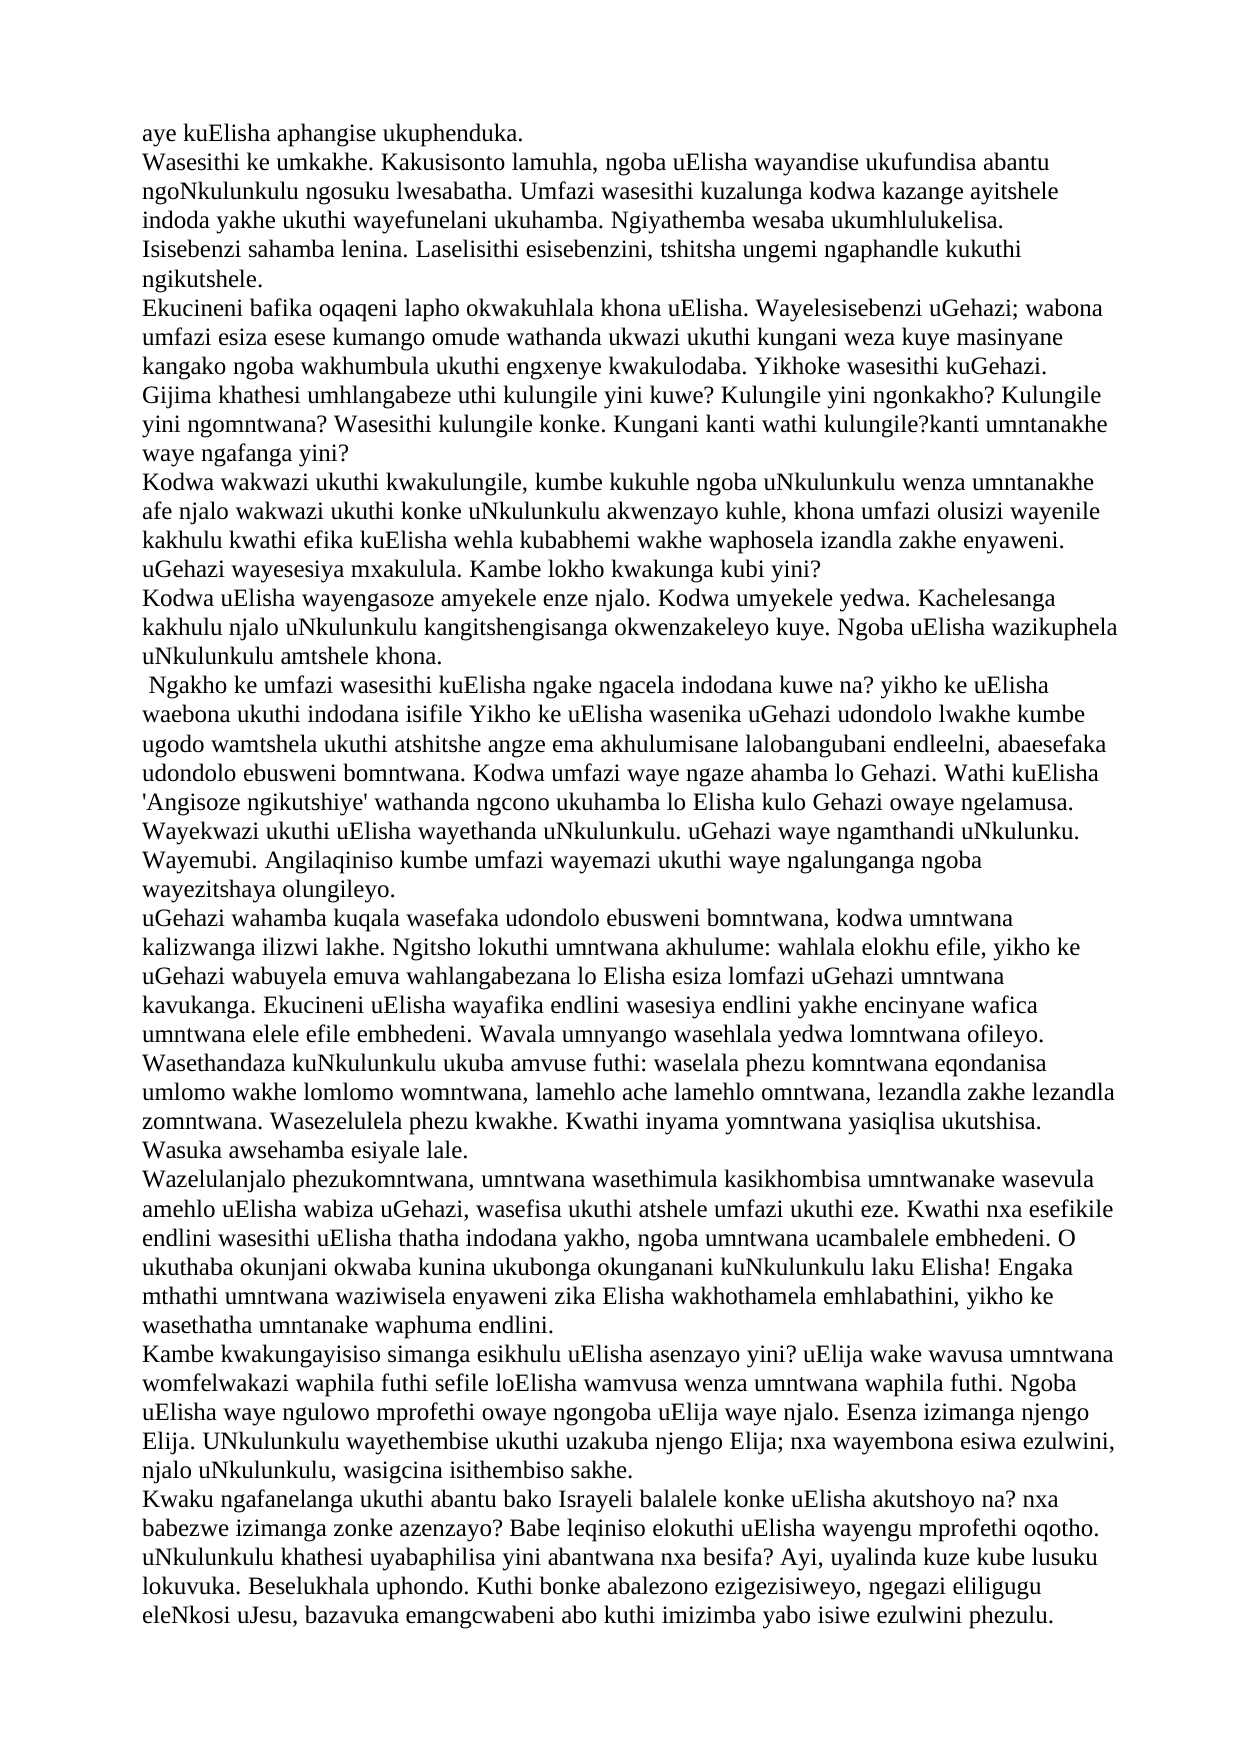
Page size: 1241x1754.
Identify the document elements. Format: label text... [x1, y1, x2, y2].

text aye kuElisha aphangise ukuphenduka. [142, 118, 1122, 147]
text Isisebenzi sahamba lenina. Laselisithi esisebenzini, tshitsha ungemi ngaphandle kukuthi ngikutshele. [142, 234, 1122, 292]
text Ekucineni bafika oqaqeni lapho okwakuhlala khona uElisha. Wayelesisebenzi uGehazi; wabona umfazi esiza esese kumango omude wathanda ukwazi ukuthi kungani weza kuye masinyane kangako ngoba wakhumbula ukuthi engxenye kwakulodaba. Yikhoke wasesithi kuGehazi. Gijima khathesi umhlangabeze uthi kulungile yini kuwe? Kulungile yini ngonkakho? Kulungile yini ngomntwana? Wasesithi kulungile konke. Kungani kanti wathi kulungile?kanti umntanakhe waye ngafanga yini? [142, 292, 1122, 467]
text Kwaku ngafanelanga ukuthi abantu bako Israyeli balalele konke uElisha akutshoyo na? nxa babezwe izimanga zonke azenzayo? Babe leqiniso elokuthi uElisha wayengu mprofethi oqotho. [142, 1484, 1122, 1542]
text Ngakho ke umfazi wasesithi kuElisha ngake ngacela indodana kuwe na? yikho ke uElisha waebona ukuthi indodana isifile Yikho ke uElisha wasenika uGehazi udondolo lwakhe kumbe ugodo wamtshela ukuthi atshitshe angze ema akhulumisane lalobangubani endleelni, abaesefaka udondolo ebusweni bomntwana. Kodwa umfazi waye ngaze ahamba lo Gehazi. Wathi kuElisha 'Angisoze ngikutshiye' wathanda ngcono ukuhamba lo Elisha kulo Gehazi owaye ngelamusa. [142, 670, 1122, 816]
text Wayekwazi ukuthi uElisha wayethanda uNkulunkulu. uGehazi waye ngamthandi uNkulunku. Wayemubi. Angilaqiniso kumbe umfazi wayemazi ukuthi waye ngalunganga ngoba wayezitshaya olungileyo. [142, 816, 1122, 903]
text Kambe kwakungayisiso simanga esikhulu uElisha asenzayo yini? uElija wake wavusa umntwana womfelwakazi waphila futhi sefile loElisha wamvusa wenza umntwana waphila futhi. Ngoba uElisha waye ngulowo mprofethi owaye ngongoba uElija waye njalo. Esenza izimanga njengo Elija. UNkulunkulu wayethembise ukuthi uzakuba njengo Elija; nxa wayembona esiwa ezulwini, njalo uNkulunkulu, wasigcina isithembiso sakhe. [142, 1339, 1122, 1484]
text uNkulunkulu khathesi uyabaphilisa yini abantwana nxa besifa? Ayi, uyalinda kuze kube lusuku lokuvuka. Beselukhala uphondo. Kuthi bonke abalezono ezigezisiweyo, ngegazi eliligugu eleNkosi uJesu, bazavuka emangcwabeni abo kuthi imizimba yabo isiwe ezulwini phezulu. [142, 1542, 1122, 1629]
text Wazelulanjalo phezukomntwana, umntwana wasethimula kasikhombisa umntwanake wasevula amehlo uElisha wabiza uGehazi, wasefisa ukuthi atshele umfazi ukuthi eze. Kwathi nxa esefikile endlini wasesithi uElisha thatha indodana yakho, ngoba umntwana ucambalele embhedeni. O ukuthaba okunjani okwaba kunina ukubonga okunganani kuNkulunkulu laku Elisha! Engaka mthathi umntwana waziwisela enyaweni zika Elisha wakhothamela emhlabathini, yikho ke wasethatha umntanake waphuma endlini. [142, 1164, 1122, 1339]
text uGehazi wahamba kuqala wasefaka udondolo ebusweni bomntwana, kodwa umntwana kalizwanga ilizwi lakhe. Ngitsho lokuthi umntwana akhulume: wahlala elokhu efile, yikho ke uGehazi wabuyela emuva wahlangabezana lo Elisha esiza lomfazi uGehazi umntwana kavukanga. Ekucineni uElisha wayafika endlini wasesiya endlini yakhe encinyane wafica umntwana elele efile embhedeni. Wavala umnyango wasehlala yedwa lomntwana ofileyo. Wasethandaza kuNkulunkulu ukuba amvuse futhi: waselala phezu komntwana eqondanisa umlomo wakhe lomlomo womntwana, lamehlo ache lamehlo omntwana, lezandla zakhe lezandla zomntwana. Wasezelulela phezu kwakhe. Kwathi inyama yomntwana yasiqlisa ukutshisa. Wasuka awsehamba esiyale lale. [142, 903, 1122, 1164]
text Kodwa wakwazi ukuthi kwakulungile, kumbe kukuhle ngoba uNkulunkulu wenza umntanakhe afe njalo wakwazi ukuthi konke uNkulunkulu akwenzayo kuhle, khona umfazi olusizi wayenile kakhulu kwathi efika kuElisha wehla kubabhemi wakhe waphosela izandla zakhe enyaweni. uGehazi wayesesiya mxakulula. Kambe lokho kwakunga kubi yini? [142, 467, 1122, 583]
text Kodwa uElisha wayengasoze amyekele enze njalo. Kodwa umyekele yedwa. Kachelesanga kakhulu njalo uNkulunkulu kangitshengisanga okwenzakeleyo kuye. Ngoba uElisha wazikuphela uNkulunkulu amtshele khona. [142, 583, 1122, 670]
text Wasesithi ke umkakhe. Kakusisonto lamuhla, ngoba uElisha wayandise ukufundisa abantu ngoNkulunkulu ngosuku lwesabatha. Umfazi wasesithi kuzalunga kodwa kazange ayitshele indoda yakhe ukuthi wayefunelani ukuhamba. Ngiyathemba wesaba ukumhlulukelisa. [142, 147, 1122, 234]
